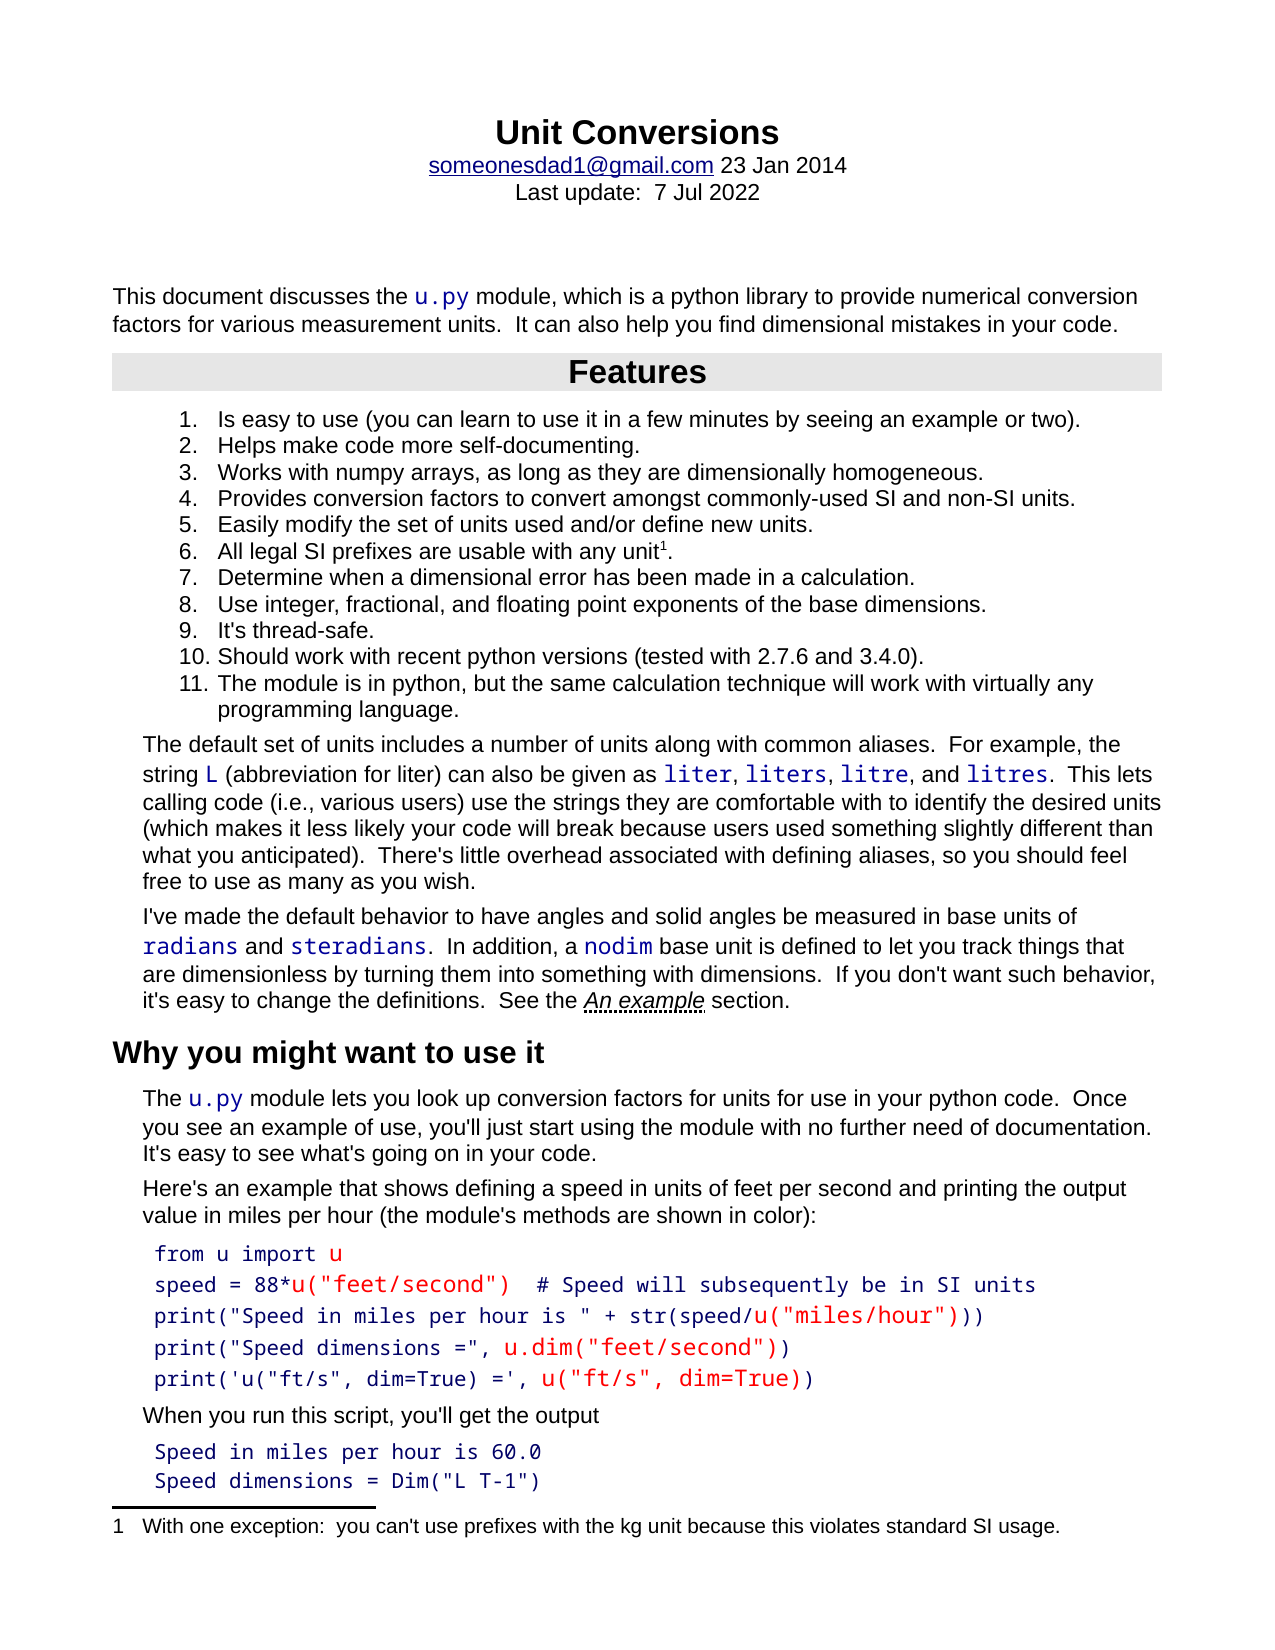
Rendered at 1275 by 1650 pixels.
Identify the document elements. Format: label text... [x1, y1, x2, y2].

list It's thread-safe. [172, 617, 1162, 643]
list The module is in python, but the same calculation technique will work with virtually any programming language. [172, 669, 1162, 722]
text print("Speed dimensions =", u.dim("feet/second")) [154, 1331, 1162, 1362]
text from u import u [154, 1237, 1162, 1268]
text speed = 88*u("feet/second") # Speed will subsequently be in SI units [154, 1268, 1162, 1299]
list Works with numpy arrays, as long as they are dimensionally homogeneous. [172, 459, 1162, 485]
text I've made the default behavior to have angles and solid angles be measured in base units of radians and steradians. In addition, a nodim base unit is defined to let you track things that are dimensionless by turning them into something with dimensions. If you don't want such behavior, it's easy to change the definitions. See the An example section. [142, 903, 1162, 1013]
list Helps make code more self-documenting. [172, 432, 1162, 459]
list Is easy to use (you can learn to use it in a few minutes by seeing an example or two). [172, 406, 1162, 432]
text Here's an example that shows defining a speed in units of feet per second and printing the output value in miles per hour (the module's methods are shown in color): [142, 1175, 1162, 1228]
title Unit Conversions [112, 112, 1162, 152]
list All legal SI prefixes are usable with any unit. [172, 538, 1162, 564]
text print('u("ft/s", dim=True) =', u("ft/s", dim=True)) [154, 1362, 1162, 1393]
text This document discusses the u.py module, which is a python library to provide numerical conversion factors for various measurement units. It can also help you find dimensional mistakes in your code. [112, 280, 1162, 338]
text The default set of units includes a number of units along with common aliases. For example, the string L (abbreviation for liter) can also be given as liter, liters, litre, and litres. This lets calling code (i.e., various users) use the strings they are comfortable with to identify the desired units (which makes it less likely your code will break because users used something slightly different than what you anticipated). There's little overhead associated with defining aliases, so you should feel free to use as many as you wish. [142, 731, 1162, 894]
text Speed in miles per hour is 60.0 [154, 1437, 1162, 1466]
text print("Speed in miles per hour is " + str(speed/u("miles/hour"))) [154, 1299, 1162, 1331]
list Should work with recent python versions (tested with 2.7.6 and 3.4.0). [172, 643, 1162, 669]
list Easily modify the set of units used and/or define new units. [172, 511, 1162, 538]
list Use integer, fractional, and floating point exponents of the base dimensions. [172, 591, 1162, 617]
text The u.py module lets you look up conversion factors for units for use in your python code. Once you see an example of use, you'll just start using the module with no further need of documentation. It's easy to see what's going on in your code. [142, 1082, 1162, 1166]
subtitle Last update: 7 Jul 2022 [112, 178, 1162, 205]
list Provides conversion factors to convert amongst commonly-used SI and non-SI units. [172, 485, 1162, 511]
subtitle Why you might want to use it [112, 1034, 1162, 1070]
text When you run this script, you'll get the output [142, 1402, 1162, 1428]
subtitle Features [112, 353, 1162, 391]
subtitle someonesdad1@gmail.com 23 Jan 2014 [112, 152, 1162, 178]
text Speed dimensions = Dim("L T-1") [154, 1466, 1162, 1494]
list Determine when a dimensional error has been made in a calculation. [172, 564, 1162, 591]
list With one exception: you can't use prefixes with the kg unit because this violates standard SI usage. [112, 1513, 1162, 1537]
